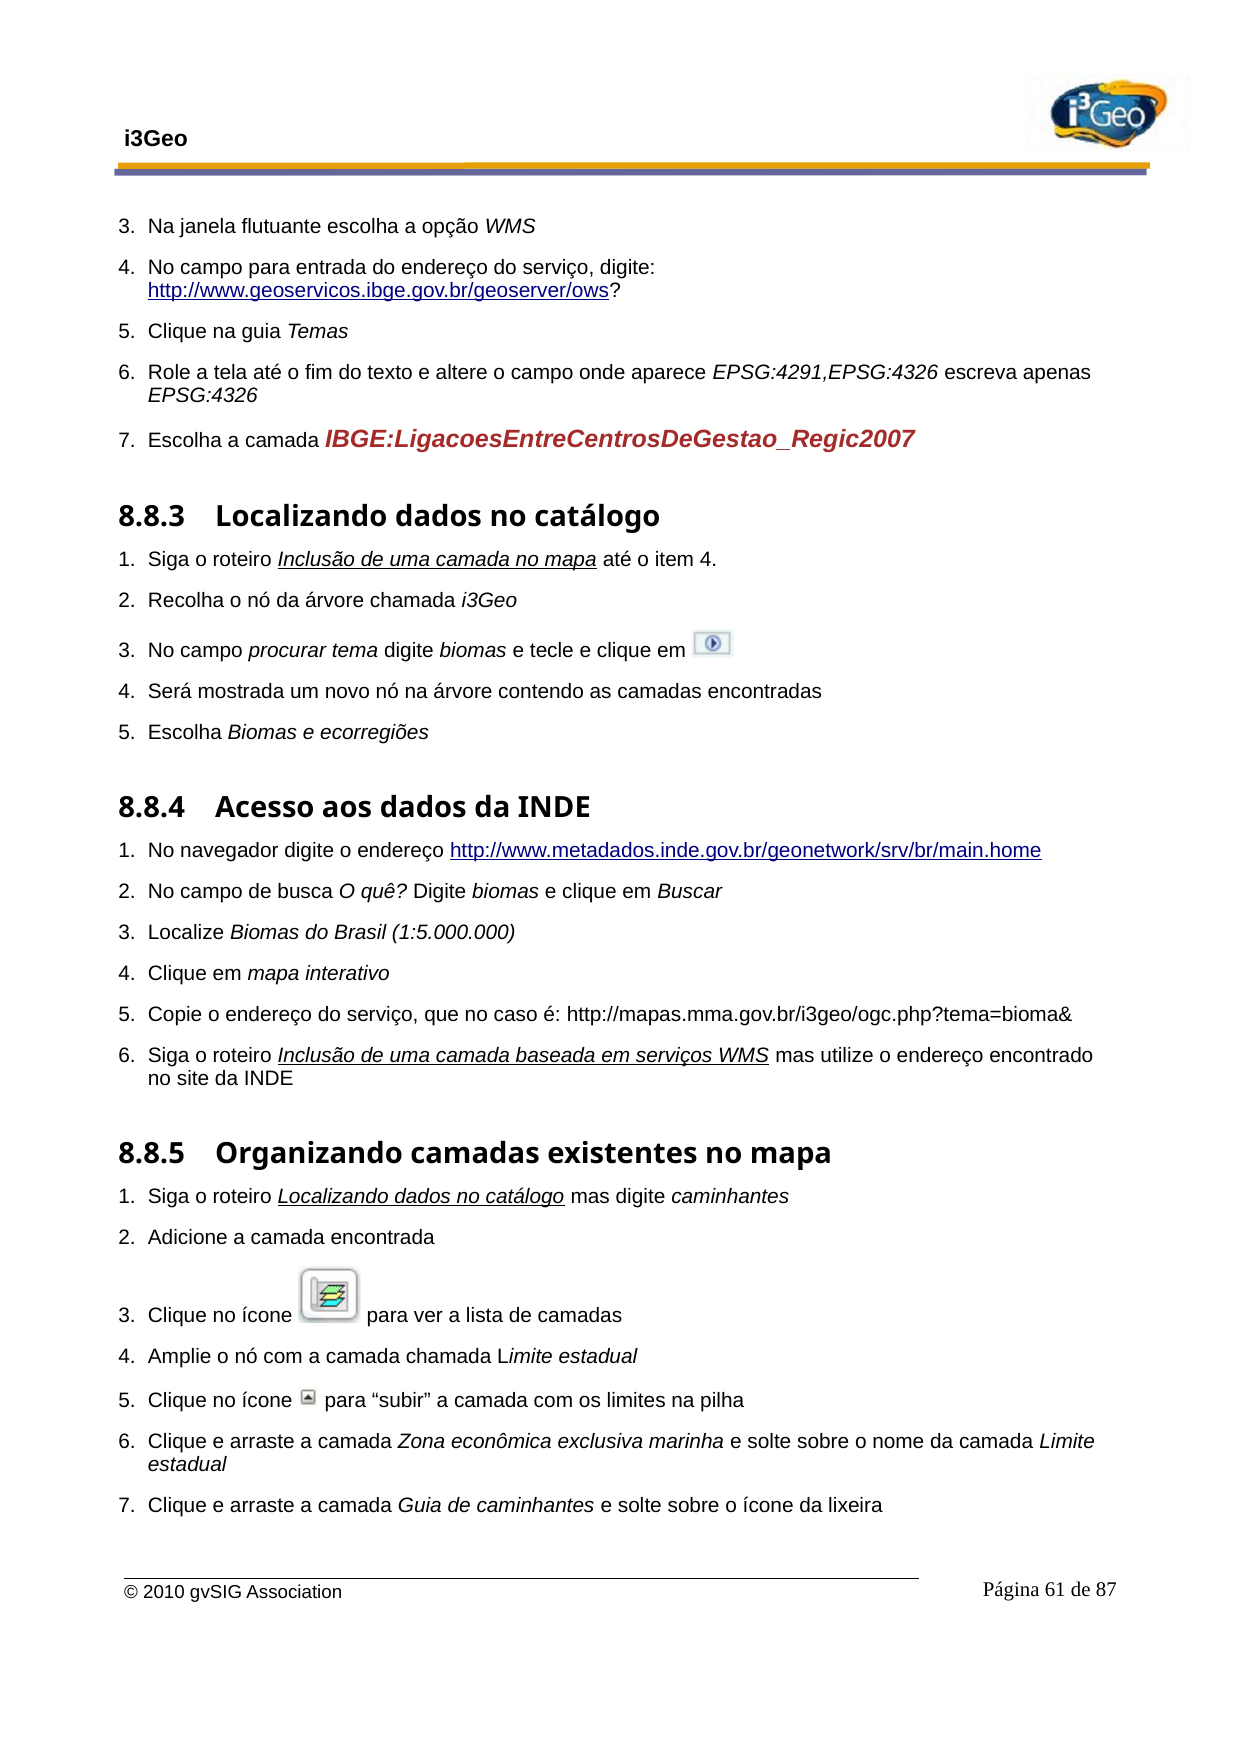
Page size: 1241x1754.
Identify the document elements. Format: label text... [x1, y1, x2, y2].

list Escolha Biomas e ecorregiões [118, 721, 1122, 744]
list Na janela flutuante escolha a opção WMS [118, 214, 1122, 238]
subtitle Localizando dados no catálogo [118, 495, 1122, 535]
subtitle Acesso aos dados da INDE [118, 786, 1122, 826]
list Clique no ícone para “subir” a camada com os limites na pilha [118, 1386, 1122, 1412]
list No campo procurar tema digite biomas e tecle e clique em [118, 629, 1122, 662]
list Copie o endereço do serviço, que no caso é: http://mapas.mma.gov.br/i3geo/ogc.php?tema=bioma& [118, 1002, 1122, 1026]
list Clique na guia Temas [118, 319, 1122, 343]
list Clique e arraste a camada Guia de caminhantes e solte sobre o ícone da lixeira [118, 1494, 1122, 1517]
list Clique no ícone para ver a lista de camadas [118, 1267, 1122, 1327]
list Siga o roteiro Inclusão de uma camada no mapa até o item 4. [118, 547, 1122, 571]
list Clique em mapa interativo [118, 961, 1122, 985]
list Clique e arraste a camada Zona econômica exclusiva marinha e solte sobre o nome da camada Limite estadual [118, 1430, 1122, 1476]
list No navegador digite o endereço http://www.metadados.inde.gov.br/geonetwork/srv/br/main.home [118, 839, 1122, 862]
picture [298, 1385, 319, 1408]
list Siga o roteiro Localizando dados no catálogo mas digite caminhantes [118, 1185, 1122, 1208]
list Adicione a camada encontrada [118, 1226, 1122, 1249]
list Recolha o nó da árvore chamada i3Geo [118, 588, 1122, 612]
list No campo para entrada do endereço do serviço, digite: http://www.geoservicos.ibge.gov.br/geoserver/ows? [118, 255, 1122, 302]
picture [691, 629, 734, 658]
list Amplie o nó com a camada chamada Limite estadual [118, 1345, 1122, 1368]
list Role a tela até o fim do texto e altere o campo onde aparece EPSG:4291,EPSG:4326 escreva apenas EPSG:4326 [118, 361, 1122, 407]
picture [298, 1266, 361, 1323]
picture [1025, 74, 1191, 151]
subtitle Organizando camadas existentes no mapa [118, 1132, 1122, 1172]
list Siga o roteiro Inclusão de uma camada baseada em serviços WMS mas utilize o endereço encontrado no site da INDE [118, 1043, 1122, 1090]
list Escolha a camada IBGE:LigacoesEntreCentrosDeGestao_Regic2007 [118, 425, 1122, 453]
list Será mostrada um novo nó na árvore contendo as camadas encontradas [118, 679, 1122, 703]
list No campo de busca O quê? Digite biomas e clique em Buscar [118, 879, 1122, 903]
list Localize Biomas do Brasil (1:5.000.000) [118, 921, 1122, 944]
